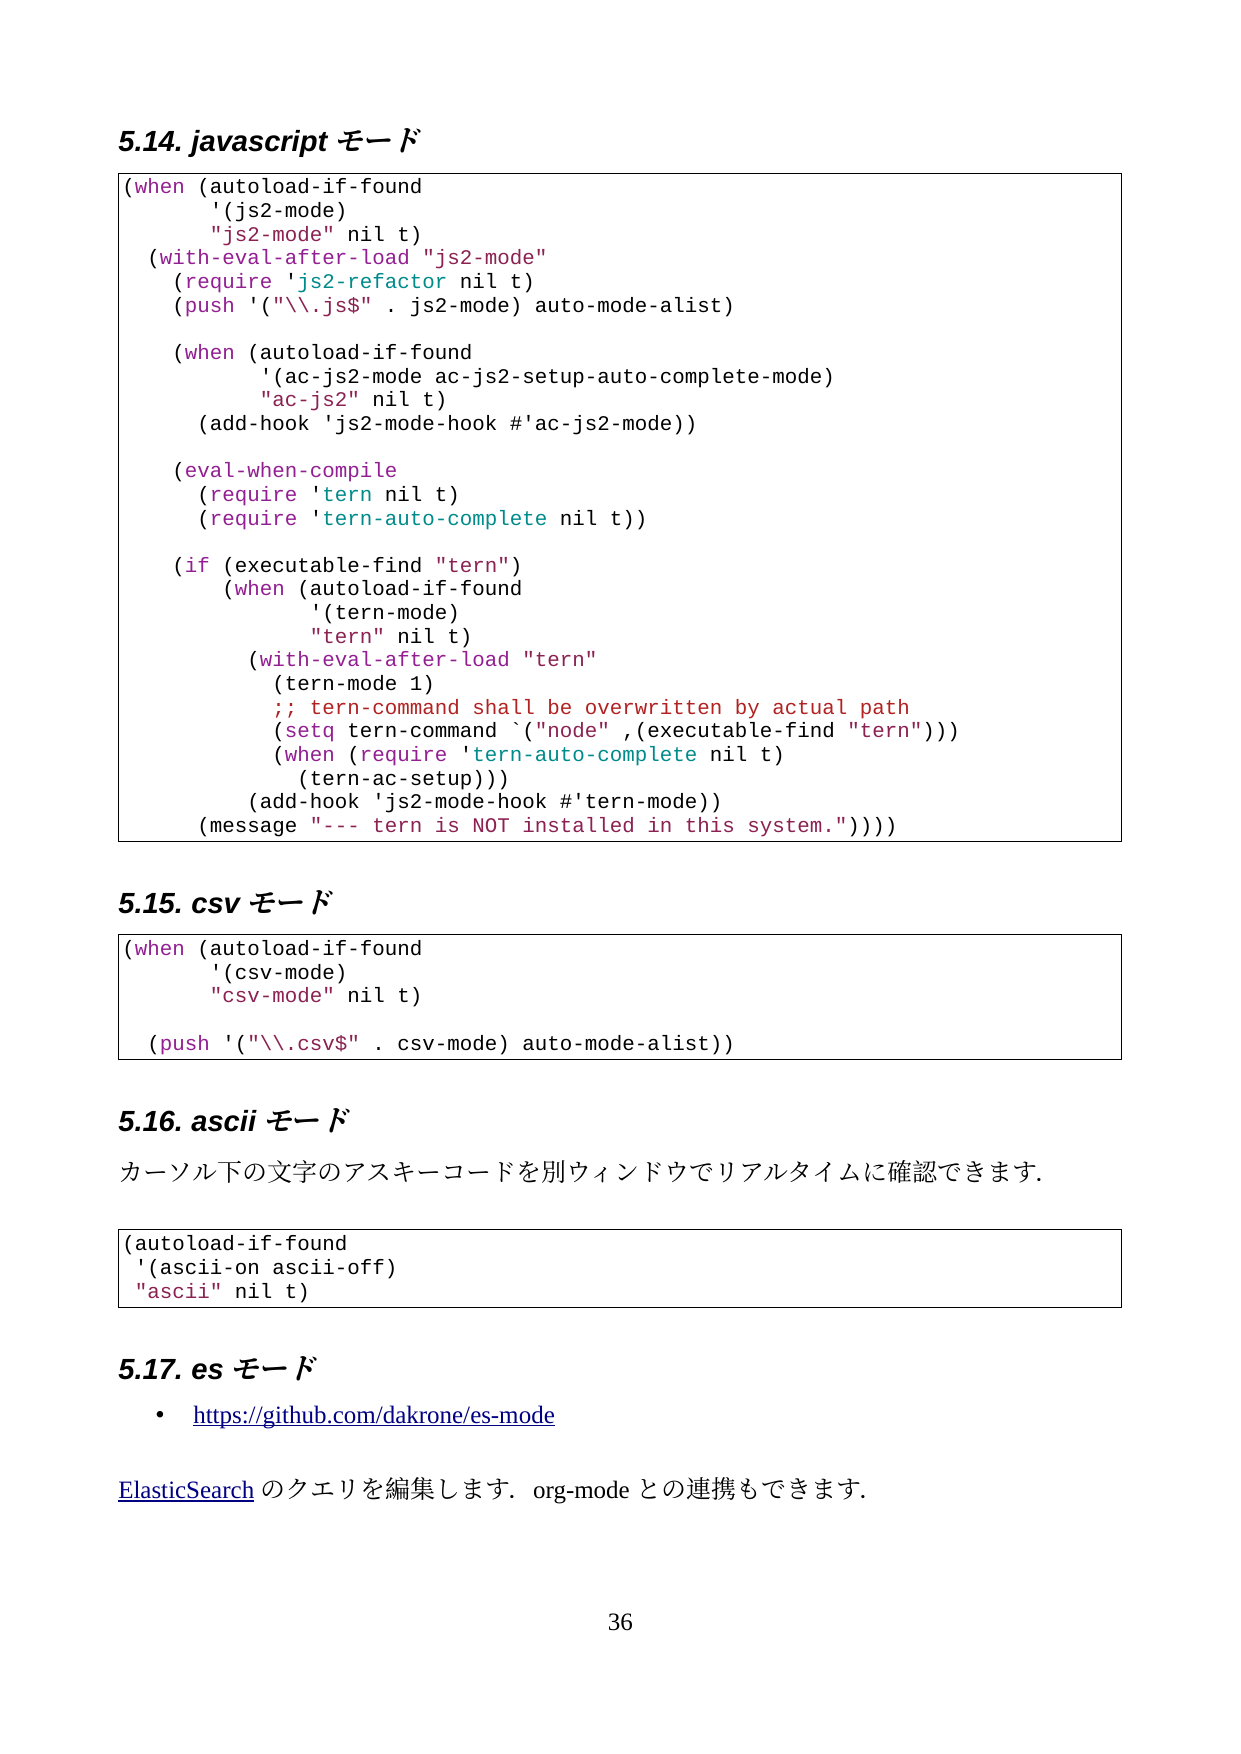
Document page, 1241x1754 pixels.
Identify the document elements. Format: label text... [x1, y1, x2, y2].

text (when (autoload-if-found [119, 574, 1121, 598]
text (with-eval-after-load "tern" [119, 645, 1121, 669]
text '(ascii-on ascii-off) [119, 1253, 1121, 1277]
list https://github.com/dakrone/es-mode [156, 1400, 1122, 1457]
text '(js2-mode) [119, 196, 1121, 220]
text (setq tern-command `("node" ,(executable-find "tern"))) [119, 716, 1121, 740]
text (push '("\\.csv$" . csv-mode) auto-mode-alist)) [119, 1029, 1121, 1059]
subtitle javascriptモード [118, 118, 1122, 160]
text '(ac-js2-mode ac-js2-setup-auto-complete-mode) [119, 362, 1121, 385]
text "csv-mode" nil t) [119, 982, 1121, 1005]
text ElasticSearch のクエリを編集します．org-mode との連携もできます． [118, 1470, 1122, 1535]
subtitle csvモード [118, 880, 1122, 922]
text (eval-when-compile [119, 456, 1121, 480]
text '(csv-mode) [119, 958, 1121, 982]
text (require 'tern nil t) [119, 480, 1121, 503]
text (when (autoload-if-found [119, 338, 1121, 362]
text (if (executable-find "tern") [119, 551, 1121, 574]
text (add-hook 'js2-mode-hook #'tern-mode)) [119, 787, 1121, 811]
text (require 'tern-auto-complete nil t)) [119, 503, 1121, 527]
text (push '("\\.js$" . js2-mode) auto-mode-alist) [119, 291, 1121, 314]
text (with-eval-after-load "js2-mode" [119, 243, 1121, 267]
subtitle asciiモード [118, 1098, 1122, 1140]
text (when (autoload-if-found [119, 935, 1121, 958]
text (require 'js2-refactor nil t) [119, 267, 1121, 291]
text (autoload-if-found [119, 1230, 1121, 1253]
text '(tern-mode) [119, 598, 1121, 622]
text "ascii" nil t) [119, 1277, 1121, 1307]
text ;; tern-command shall be overwritten by actual path [119, 693, 1121, 716]
text (add-hook 'js2-mode-hook #'ac-js2-mode)) [119, 409, 1121, 433]
text (message "--- tern is NOT installed in this system.")))) [119, 811, 1121, 841]
text "ac-js2" nil t) [119, 385, 1121, 409]
text (when (require 'tern-auto-complete nil t) [119, 740, 1121, 764]
text (tern-mode 1) [119, 669, 1121, 693]
text "js2-mode" nil t) [119, 220, 1121, 243]
subtitle esモード [118, 1346, 1122, 1387]
text (when (autoload-if-found [119, 174, 1121, 196]
text "tern" nil t) [119, 622, 1121, 645]
text (tern-ac-setup))) [119, 764, 1121, 787]
text カーソル下の文字のアスキーコードを別ウィンドウでリアルタイムに確認できます． [118, 1152, 1122, 1217]
